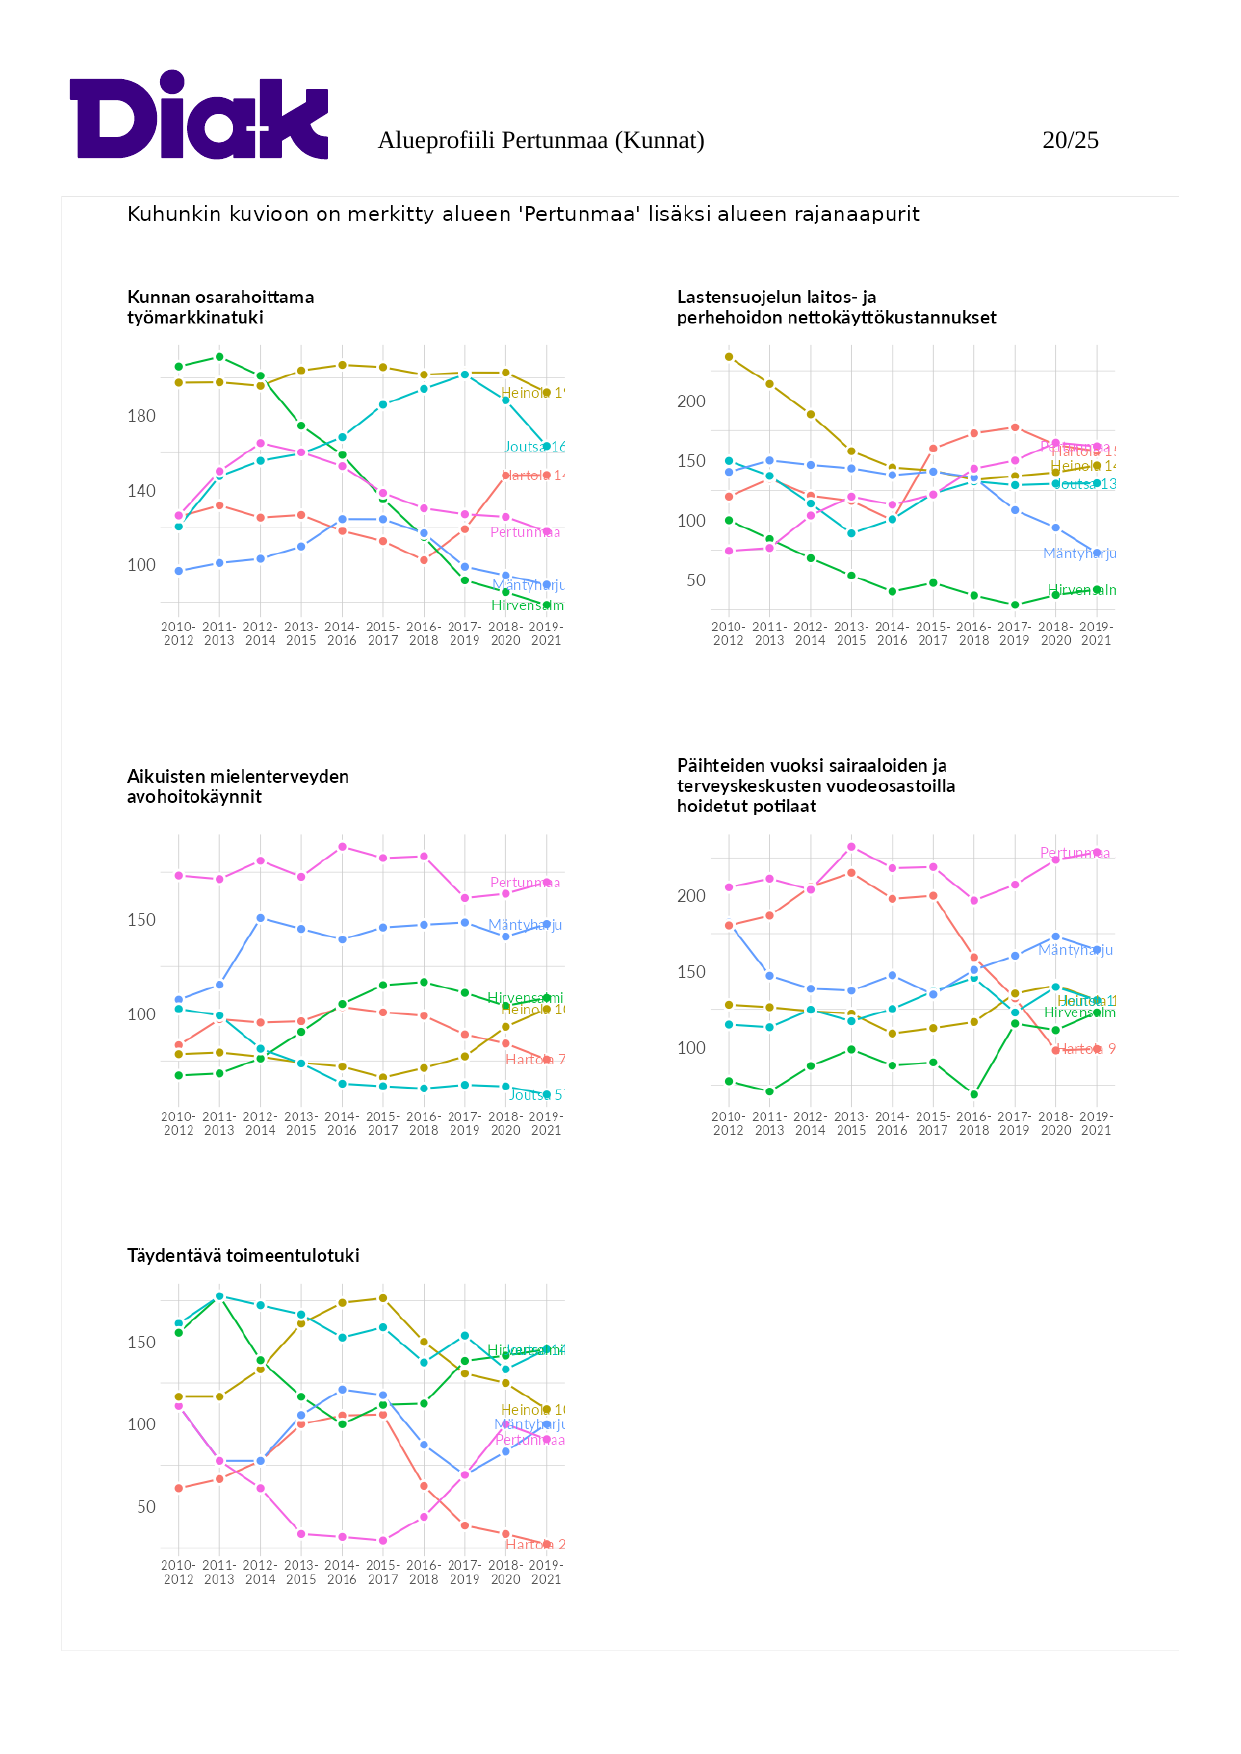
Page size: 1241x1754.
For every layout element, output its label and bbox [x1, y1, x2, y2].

picture [61, 196, 1179, 1651]
